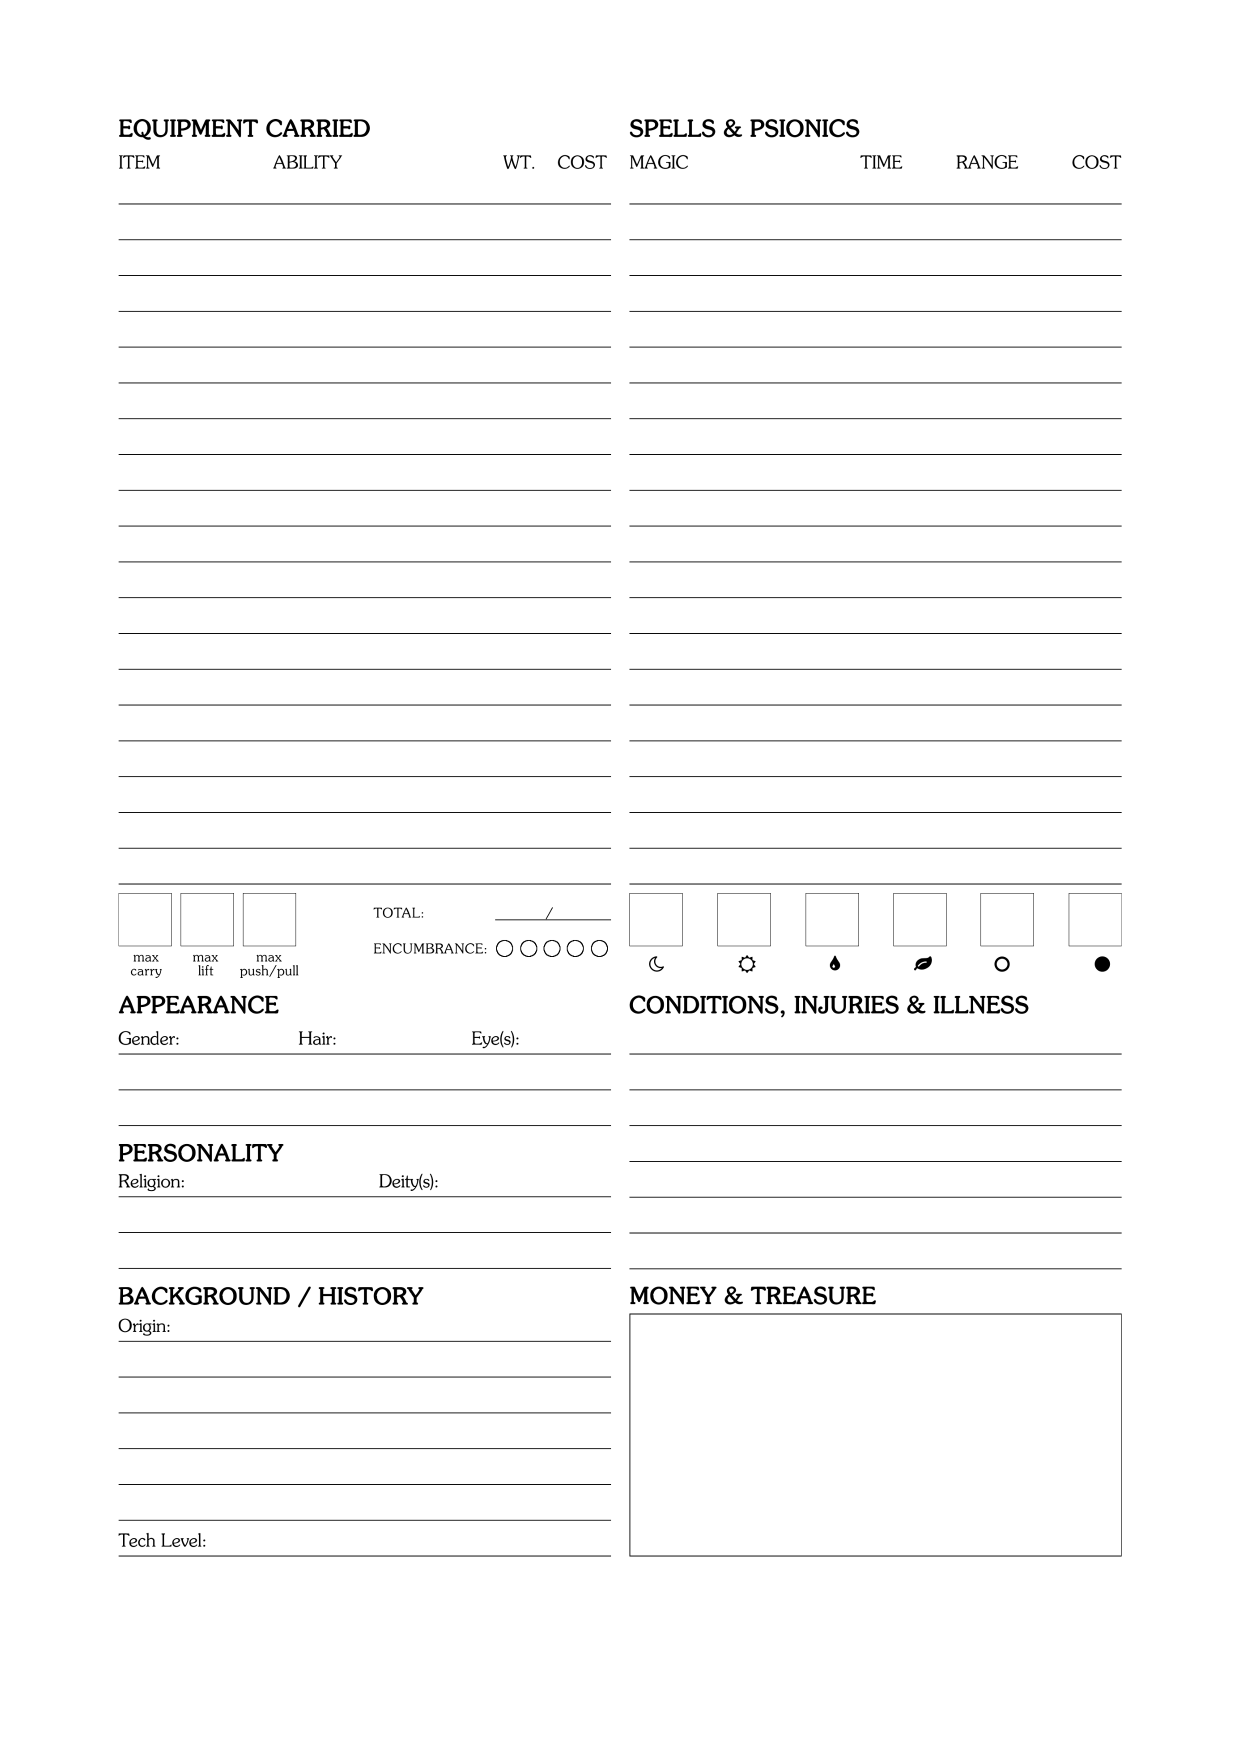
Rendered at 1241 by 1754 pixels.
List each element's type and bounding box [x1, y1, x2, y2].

picture [118, 118, 1122, 1582]
